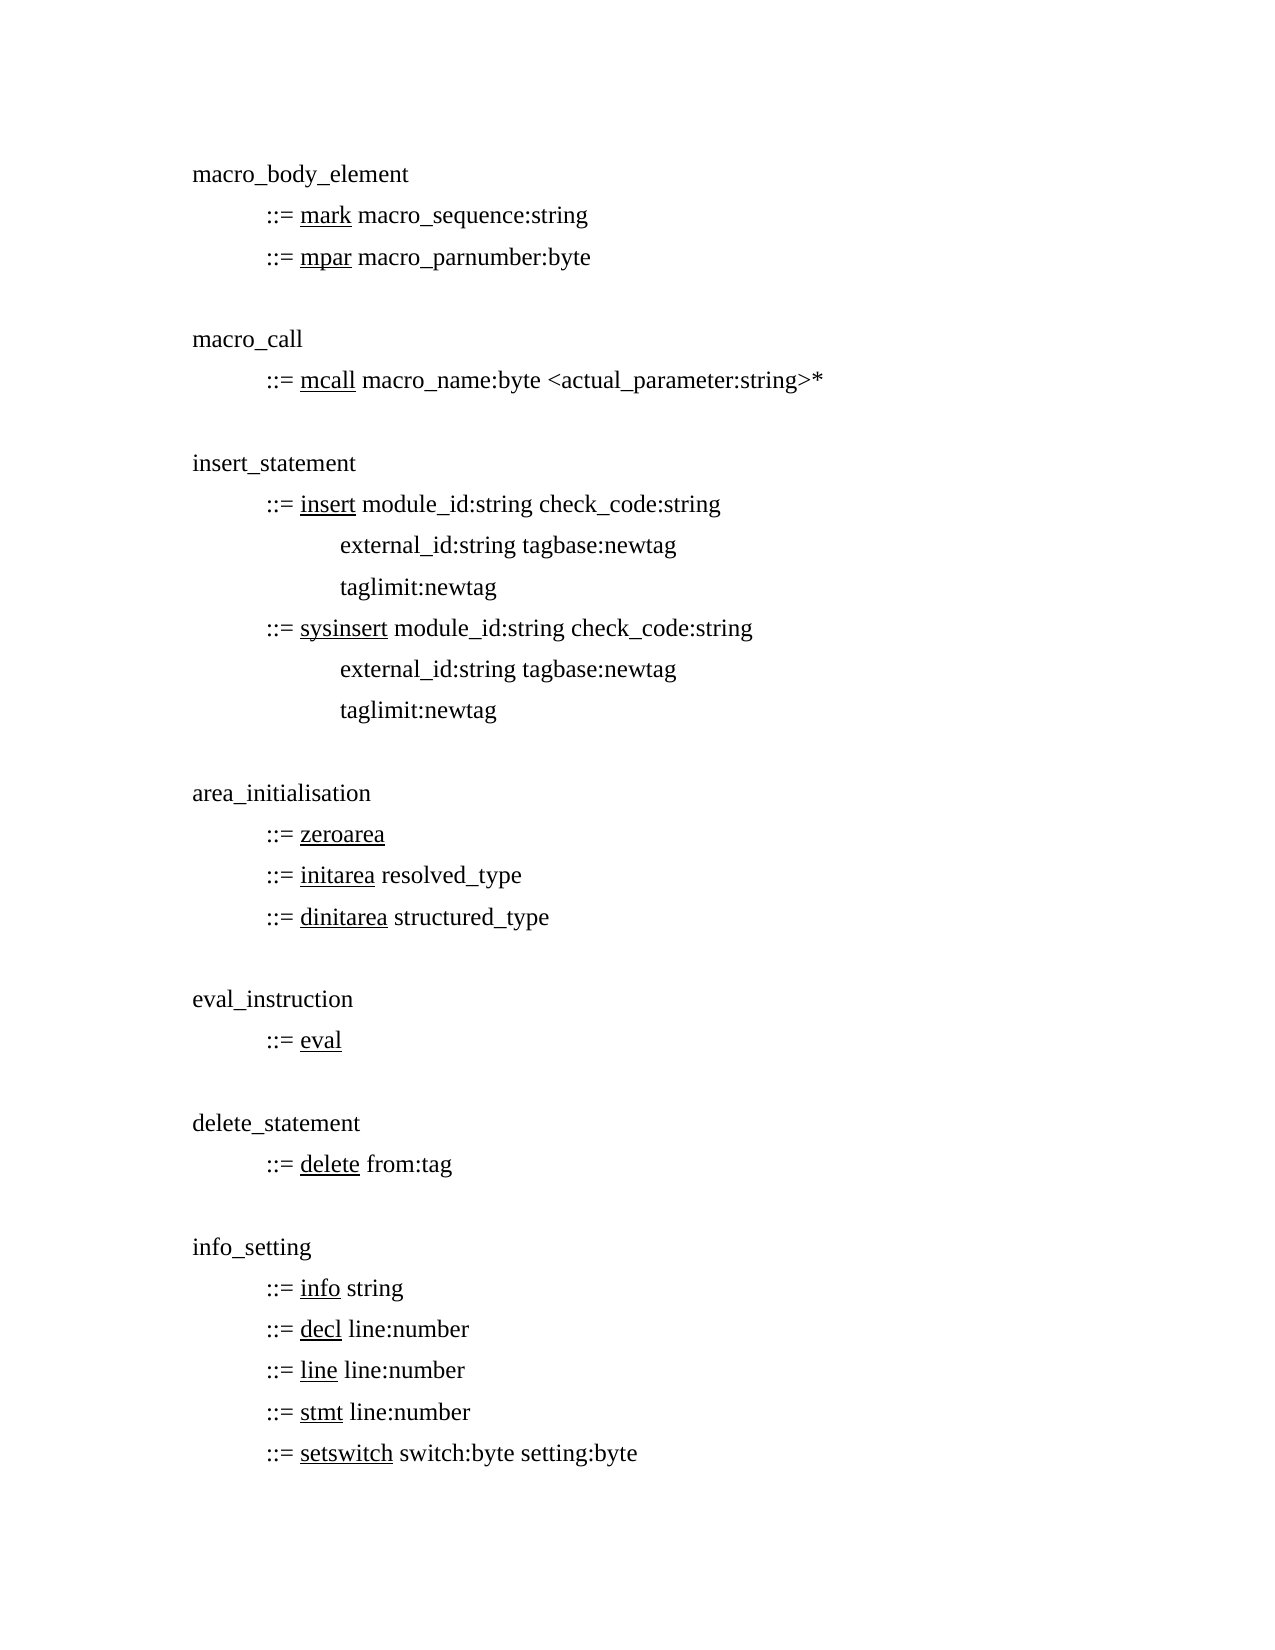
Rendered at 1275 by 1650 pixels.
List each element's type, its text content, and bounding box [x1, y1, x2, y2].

text ::= insert module_id:string check_code:string [118, 489, 1157, 518]
text taglimit:newtag [118, 572, 1157, 601]
text ::= mpar macro_parnumber:byte [118, 242, 1157, 271]
text delete_statement [118, 1108, 1157, 1137]
text macro_body_element [118, 159, 1157, 188]
text ::= zeroarea [118, 819, 1157, 848]
text external_id:string tagbase:newtag [118, 531, 1157, 559]
text macro_call [118, 324, 1157, 353]
text info_setting [118, 1232, 1157, 1261]
text eval_instruction [118, 984, 1157, 1013]
text taglimit:newtag [118, 696, 1157, 724]
text ::= delete from:tag [118, 1149, 1157, 1178]
text ::= mcall macro_name:byte <actual_parameter:string>* [118, 366, 1157, 394]
text ::= stmt line:number [118, 1397, 1157, 1426]
text ::= eval [118, 1026, 1157, 1054]
text ::= info string [118, 1273, 1157, 1302]
text area_initialisation [118, 778, 1157, 807]
text ::= mark macro_sequence:string [118, 201, 1157, 229]
text ::= line line:number [118, 1356, 1157, 1384]
text ::= decl line:number [118, 1314, 1157, 1343]
text ::= initarea resolved_type [118, 861, 1157, 889]
text ::= sysinsert module_id:string check_code:string [118, 613, 1157, 642]
text external_id:string tagbase:newtag [118, 654, 1157, 683]
text insert_statement [118, 448, 1157, 477]
text ::= dinitarea structured_type [118, 902, 1157, 931]
text ::= setswitch switch:byte setting:byte [118, 1438, 1157, 1467]
